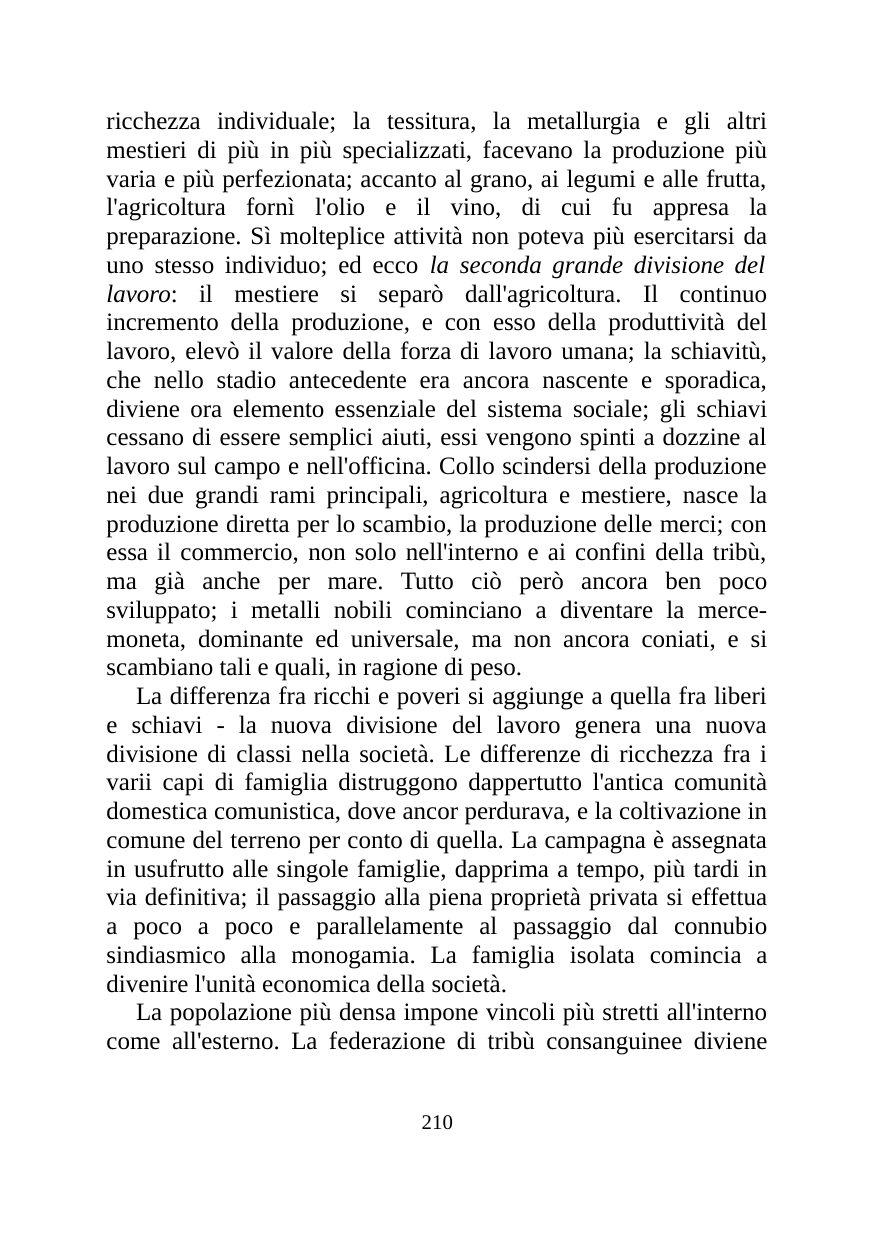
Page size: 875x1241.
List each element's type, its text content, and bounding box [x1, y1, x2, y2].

text ricchezza individuale; la tessitura, la metallurgia e gli altri mestieri di più in più specializzati, facevano la produzione più varia e più perfezionata; accanto al grano, ai legumi e alle frutta, l'agricoltura fornì l'olio e il vino, di cui fu appresa la preparazione. Sì molteplice attività non poteva più esercitarsi da uno stesso individuo; ed ecco la seconda grande divisione del lavoro: il mestiere si separò dall'agricoltura. Il continuo incremento della produzione, e con esso della produttività del lavoro, elevò il valore della forza di lavoro umana; la schiavitù, che nello stadio antecedente era ancora nascente e sporadica, diviene ora elemento essenziale del sistema sociale; gli schiavi cessano di essere semplici aiuti, essi vengono spinti a dozzine al lavoro sul campo e nell'officina. Collo scindersi della produzione nei due grandi rami principali, agricoltura e mestiere, nasce la produzione diretta per lo scambio, la produzione delle merci; con essa il commercio, non solo nell'interno e ai confini della tribù, ma già anche per mare. Tutto ciò però ancora ben poco sviluppato; i metalli nobili cominciano a diventare la merce-moneta, dominante ed universale, ma non ancora coniati, e si scambiano tali e quali, in ragione di peso. [106, 106, 768, 681]
text La popolazione più densa impone vincoli più stretti all'interno come all'esterno. La federazione di tribù consanguinee diviene [106, 997, 768, 1055]
text La differenza fra ricchi e poveri si aggiunge a quella fra liberi e schiavi - la nuova divisione del lavoro genera una nuova divisione di classi nella società. Le differenze di ricchezza fra i varii capi di famiglia distruggono dappertutto l'antica comunità domestica comunistica, dove ancor perdurava, e la coltivazione in comune del terreno per conto di quella. La campagna è assegnata in usufrutto alle singole famiglie, dapprima a tempo, più tardi in via definitiva; il passaggio alla piena proprietà privata si effettua a poco a poco e parallelamente al passaggio dal connubio sindiasmico alla monogamia. La famiglia isolata comincia a divenire l'unità economica della società. [106, 681, 768, 997]
